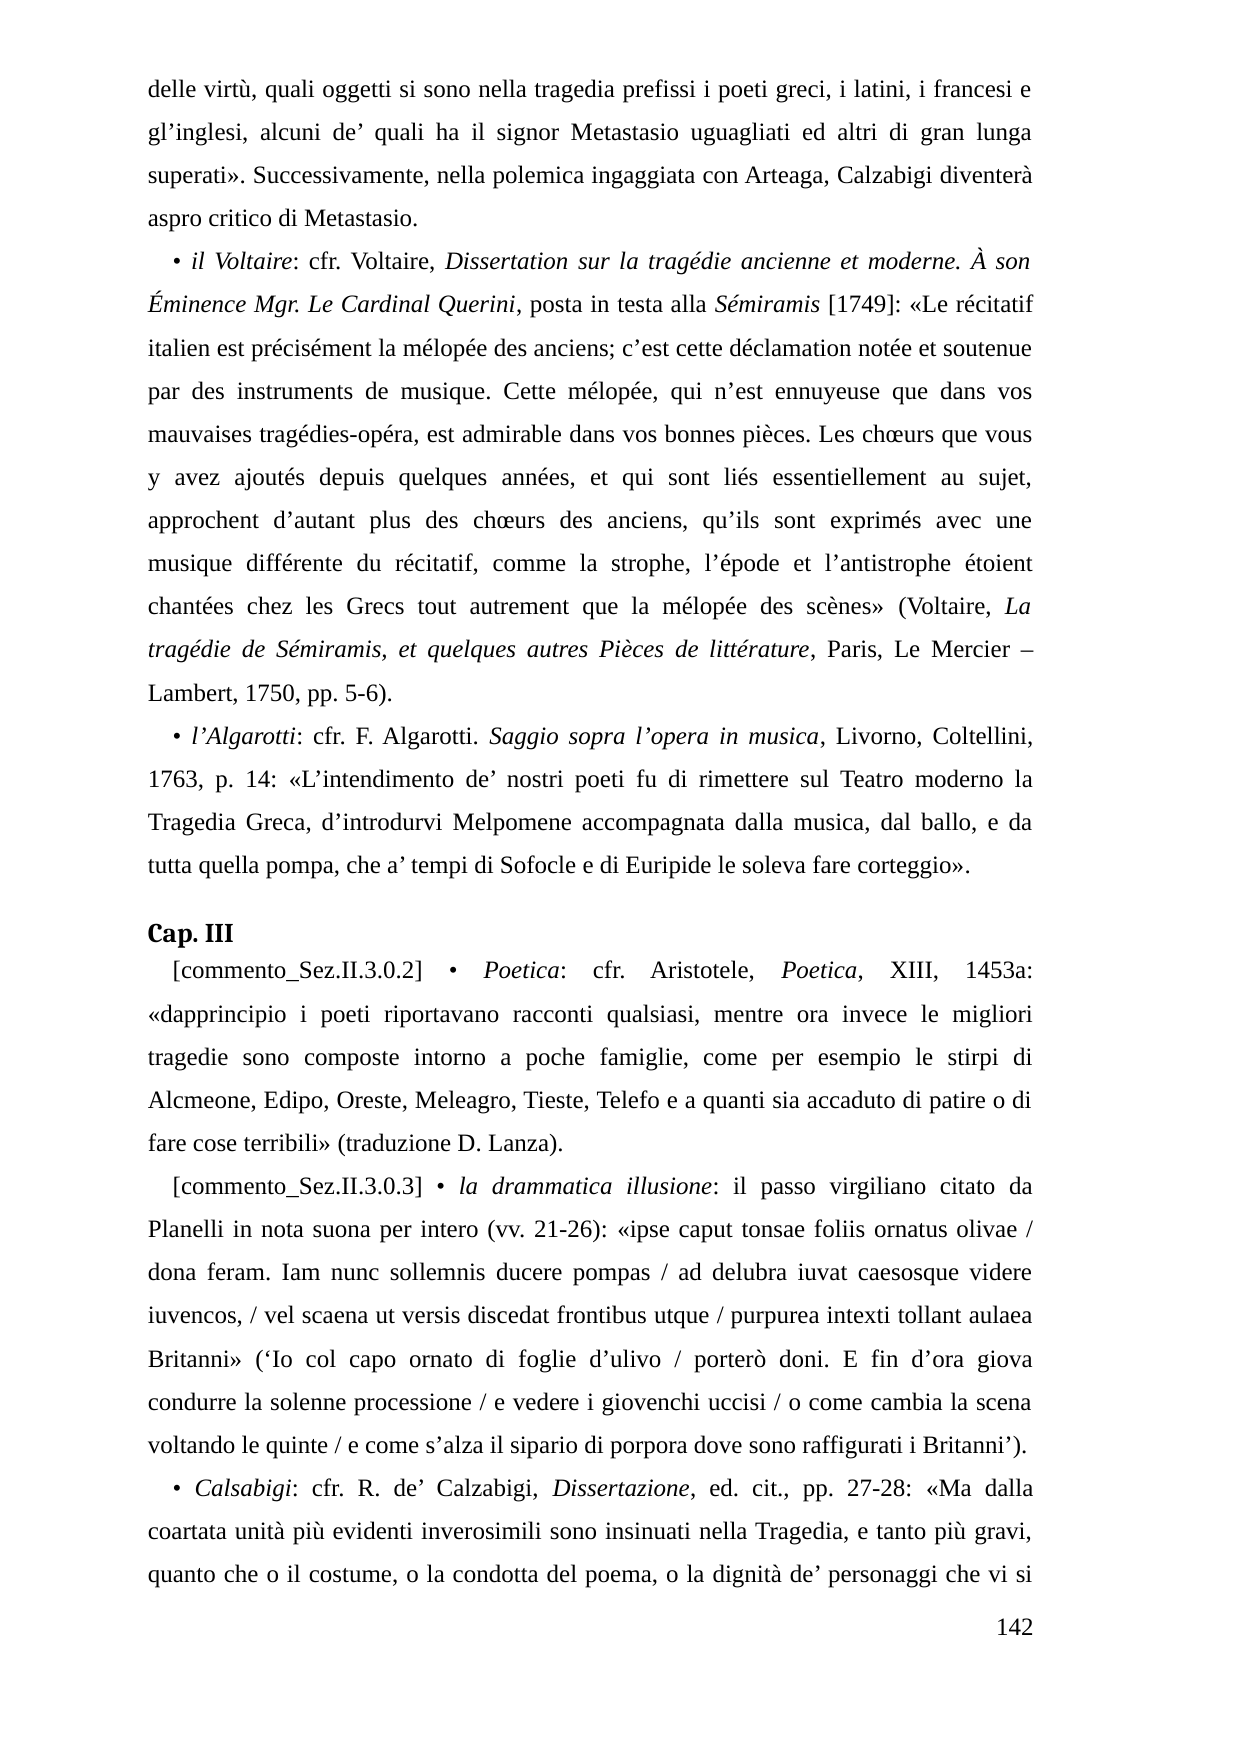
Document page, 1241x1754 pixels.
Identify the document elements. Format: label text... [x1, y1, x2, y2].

text [commento_Sez.II.3.0.3] • la drammatica illusione: il passo virgiliano citato da Planelli in nota suona per intero (vv. 21-26): «ipse caput tonsae foliis ornatus olivae / dona feram. Iam nunc sollemnis ducere pompas / ad delubra iuvat caesosque videre iuvencos, / vel scaena ut versis discedat frontibus utque / purpurea intexti tollant aulaea Britanni» (‘Io col capo ornato di foglie d’ulivo / porterò doni. E fin d’ora giova condurre la solenne processione / e vedere i giovenchi uccisi / o come cambia la scena voltando le quinte / e come s’alza il sipario di porpora dove sono raffigurati i Britanni’). [148, 1171, 1033, 1459]
text • l’Algarotti: cfr. F. Algarotti. Saggio sopra l’opera in musica, Livorno, Coltellini, 1763, p. 14: «L’intendimento de’ nostri poeti fu di rimettere sul Teatro moderno la Tragedia Greca, d’introdurvi Melpomene accompagnata dalla musica, dal ballo, e da tutta quella pompa, che a’ tempi di Sofocle e di Euripide le soleva fare corteggio». [148, 721, 1033, 879]
text • il Voltaire: cfr. Voltaire, Dissertation sur la tragédie ancienne et moderne. À son Éminence Mgr. Le Cardinal Querini, posta in testa alla Sémiramis [1749]: «Le récitatif italien est précisément la mélopée des anciens; c’est cette déclamation notée et soutenue par des instruments de musique. Cette mélopée, qui n’est ennuyeuse que dans vos mauvaises tragédies-opéra, est admirable dans vos bonnes pièces. Les chœurs que vous y avez ajoutés depuis quelques années, et qui sont liés essentiellement au sujet, approchent d’autant plus des chœurs des anciens, qu’ils sont exprimés avec une musique différente du récitatif, comme la strophe, l’épode et l’antistrophe étoient chantées chez les Grecs tout autrement que la mélopée des scènes» (Voltaire, La tragédie de Sémiramis, et quelques autres Pièces de littérature, Paris, Le Mercier – Lambert, 1750, pp. 5-6). [148, 246, 1033, 706]
text [commento_Sez.II.3.0.2] • Poetica: cfr. Aristotele, Poetica, XIII, 1453a: «dapprincipio i poeti riportavano racconti qualsiasi, mentre ora invece le migliori tragedie sono composte intorno a poche famiglie, come per esempio le stirpi di Alcmeone, Edipo, Oreste, Meleagro, Tieste, Telefo e a quanti sia accaduto di patire o di fare cose terribili» (traduzione D. Lanza). [148, 956, 1033, 1157]
text delle virtù, quali oggetti si sono nella tragedia prefissi i poeti greci, i latini, i francesi e gl’inglesi, alcuni de’ quali ha il signor Metastasio uguagliati ed altri di gran lunga superati». Successivamente, nella polemica ingaggiata con Arteaga, Calzabigi diventerà aspro critico di Metastasio. [148, 74, 1033, 232]
subtitle Cap. III [148, 918, 1033, 949]
text • Calsabigi: cfr. R. de’ Calzabigi, Dissertazione, ed. cit., pp. 27-28: «Ma dalla coartata unità più evidenti inverosimili sono insinuati nella Tragedia, e tanto più gravi, quanto che o il costume, o la condotta del poema, o la dignità de’ personaggi che vi si [148, 1473, 1033, 1588]
